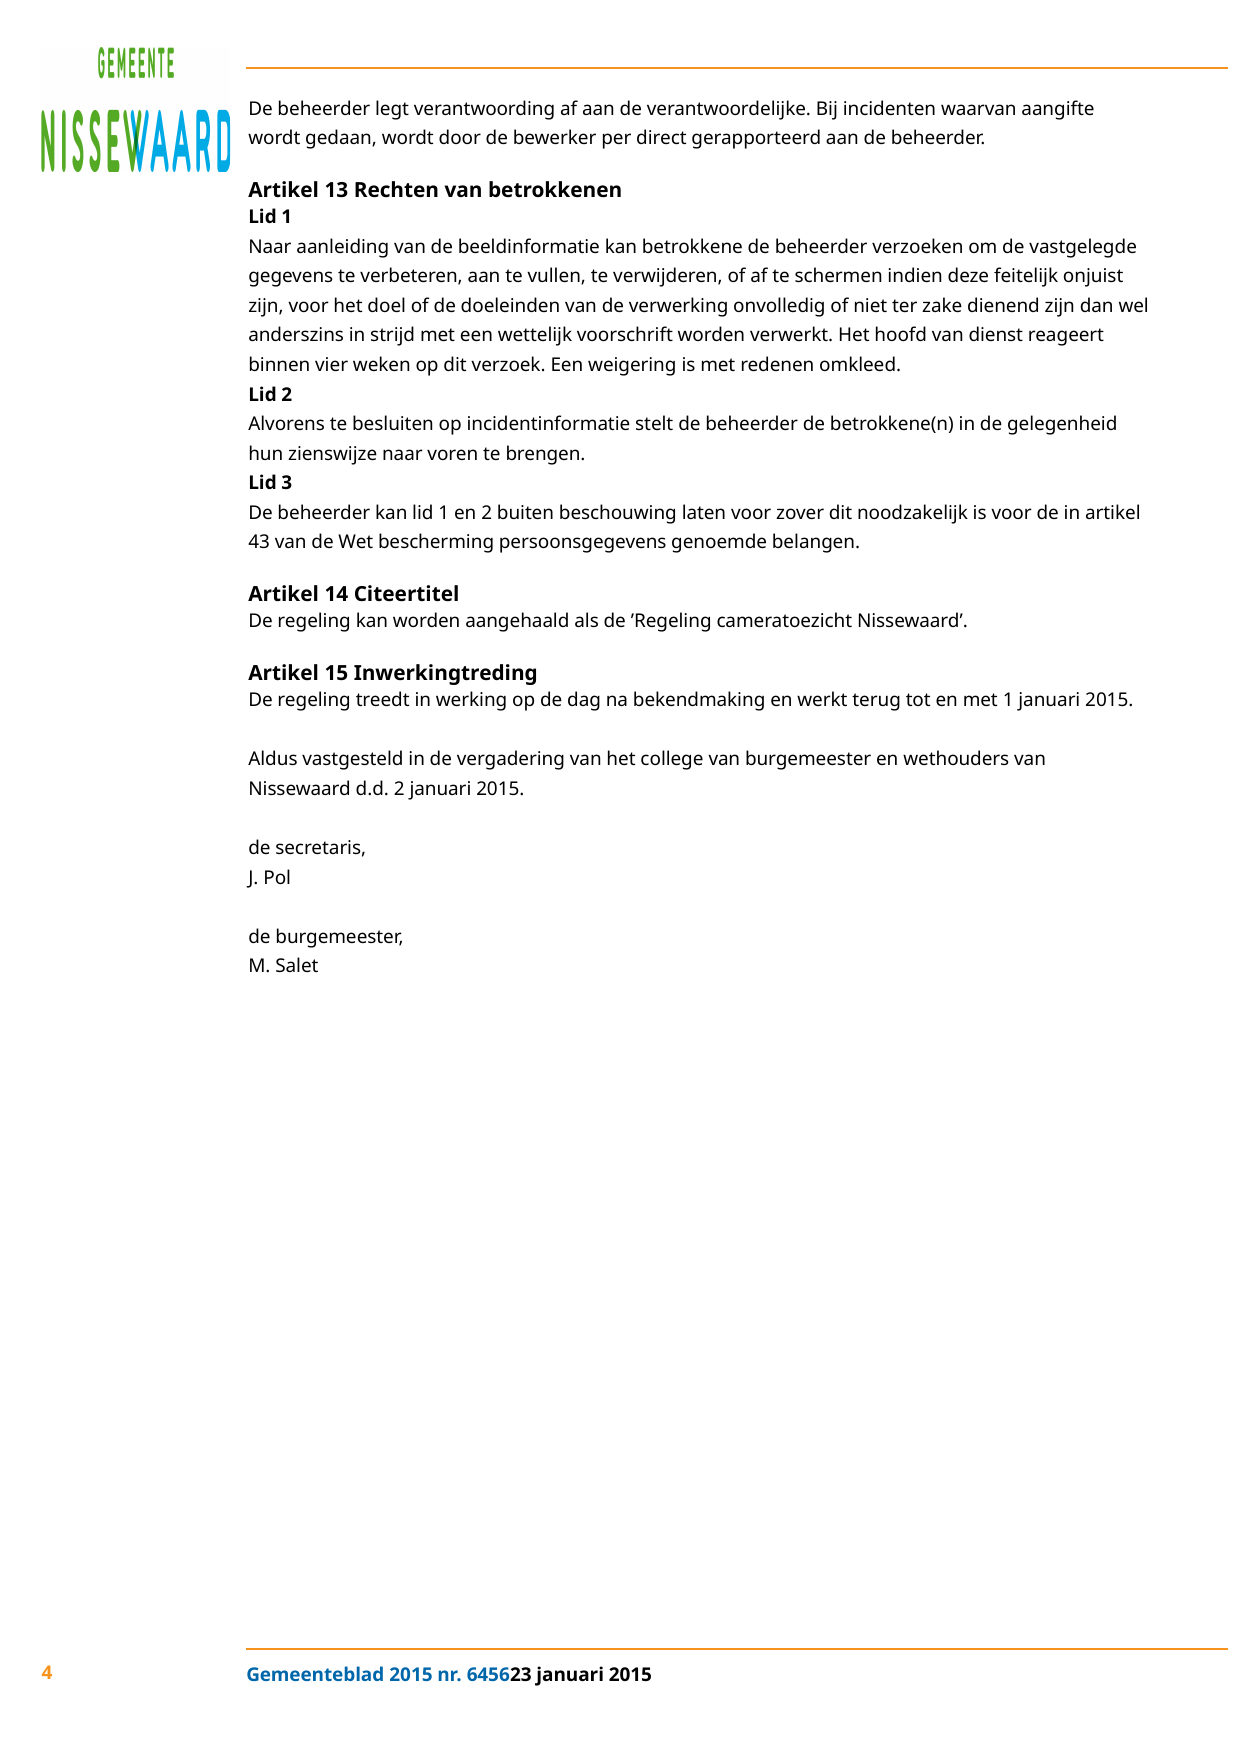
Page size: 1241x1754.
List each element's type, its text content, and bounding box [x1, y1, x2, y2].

text De regeling kan worden aangehaald als de ’Regeling cameratoezicht Nissewaard’. [248, 607, 1152, 633]
picture [176, 157, 187, 172]
text De beheerder legt verantwoording af aan de verantwoordelijke. Bij incidenten waarvan aangifte wordt gedaan, wordt door de bewerker per direct gerapporteerd aan de beheerder. [248, 95, 1152, 150]
text Artikel 14 Citeertitel [248, 579, 1152, 607]
text M. Salet [248, 953, 1152, 978]
text de burgemeester, [248, 923, 1152, 949]
text Naar aanleiding van de beeldinformatie kan betrokkene de beheerder verzoeken om de vastgelegde gegevens te verbeteren, aan te vullen, te verwijderen, of af te schermen indien deze feitelijk onjuist zijn, voor het doel of de doeleinden van de verwerking onvolledig of niet ter zake dienend zijn dan wel anderszins in strijd met een wettelijk voorschrift worden verwerkt. Het hoofd van dienst reageert binnen vier weken op dit verzoek. Een weigering is met redenen omkleed. [248, 233, 1152, 377]
picture [41, 47, 231, 172]
text De regeling treedt in werking op de dag na bekendmaking en werkt terug tot en met 1 januari 2015. [248, 686, 1152, 712]
picture [200, 151, 206, 172]
text de secretaris, [248, 834, 1152, 860]
text Lid 1 [248, 203, 1152, 229]
text Alvorens te besluiten op incidentinformatie stelt de beheerder de betrokkene(n) in de gelegenheid hun zienswijze naar voren te brengen. [248, 410, 1152, 466]
picture [222, 122, 227, 160]
text Artikel 15 Inwerkingtreding [248, 658, 1152, 686]
text Artikel 13 Rechten van betrokkenen [248, 175, 1152, 203]
picture [201, 122, 206, 138]
text J. Pol [248, 864, 1152, 889]
text Lid 2 [248, 381, 1152, 406]
text Aldus vastgesteld in de vergadering van het college van burgemeester en wethouders van Nissewaard d.d. 2 januari 2015. [248, 746, 1152, 801]
text Lid 3 [248, 469, 1152, 495]
picture [154, 157, 165, 172]
text De beheerder kan lid 1 en 2 buiten beschouwing laten voor zover dit noodzakelijk is voor de in artikel 43 van de Wet bescherming persoonsgegevens genoemde belangen. [248, 499, 1152, 554]
